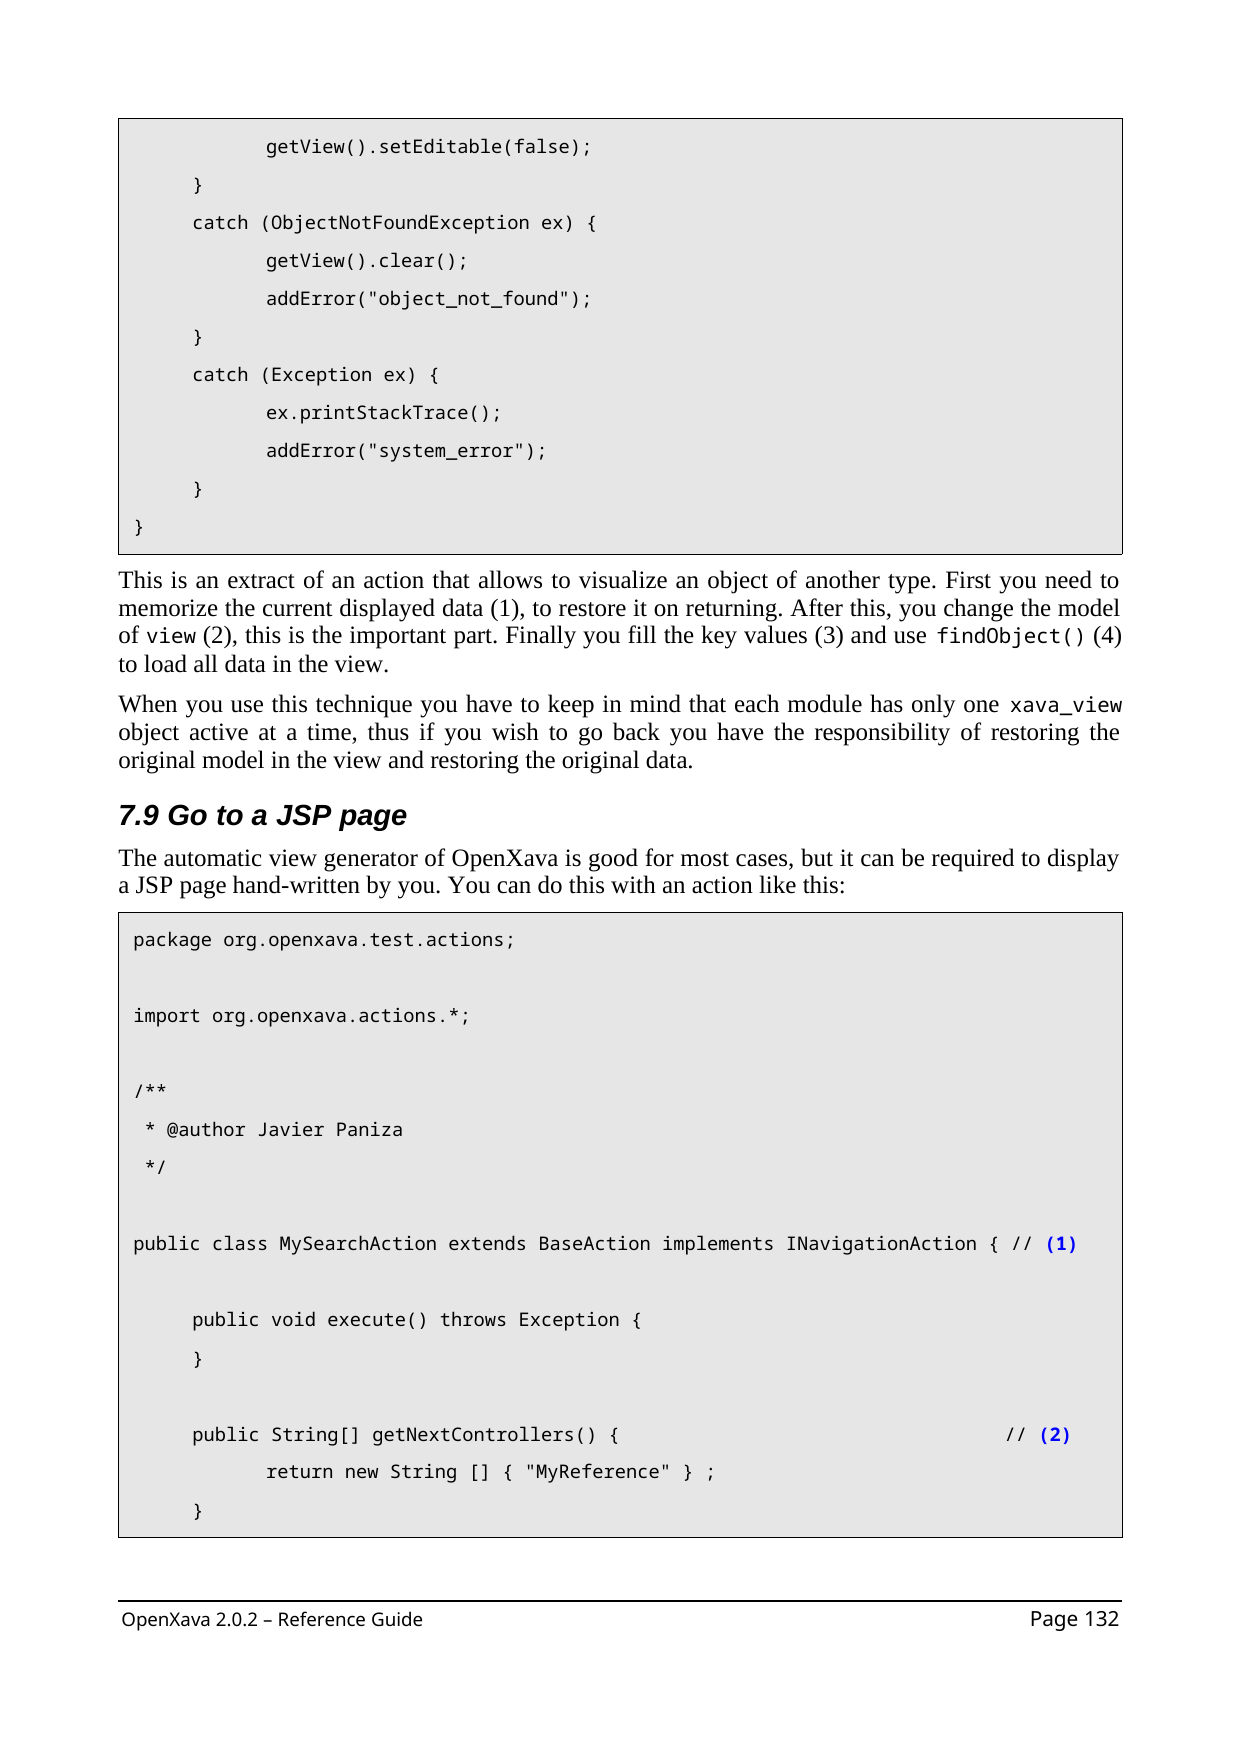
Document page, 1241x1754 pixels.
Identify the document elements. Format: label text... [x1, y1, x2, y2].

text /** [119, 1064, 1122, 1102]
text return new String [] { "MyReference" } ; [119, 1444, 1122, 1482]
text public void execute() throws Exception { [119, 1292, 1122, 1330]
text import org.openxava.actions.*; [119, 988, 1122, 1026]
text getView().setEditable(false); [119, 119, 1122, 156]
text } [119, 1330, 1122, 1368]
text catch (ObjectNotFoundException ex) { [119, 194, 1122, 232]
subtitle Go to a JSP page [118, 799, 1122, 831]
text getView().clear(); [119, 232, 1122, 270]
text When you use this technique you have to keep in mind that each module has only one xava_view object active at a time, thus if you wish to go back you have the responsibility of restoring the original model in the view and restoring the original data. [118, 690, 1122, 774]
text addError("object_not_found"); [119, 270, 1122, 308]
text } [119, 498, 1122, 554]
text } [119, 1482, 1122, 1537]
text ex.printStackTrace(); [119, 384, 1122, 422]
text public class MySearchAction extends BaseAction implements INavigationAction { // (1) [119, 1216, 1122, 1254]
text public String[] getNextControllers() { // (2) [119, 1406, 1122, 1444]
text } [119, 460, 1122, 498]
text This is an extract of an action that allows to visualize an object of another type. First you need to memorize the current displayed data (1), to restore it on returning. After this, you change the model of view (2), this is the important part. Finally you fill the key values (3) and use findObject() (4) to load all data in the view. [118, 566, 1122, 677]
text package org.openxava.test.actions; [119, 913, 1122, 950]
text */ [119, 1140, 1122, 1178]
text addError("system_error"); [119, 422, 1122, 460]
text } [119, 308, 1122, 346]
text The automatic view generator of OpenXava is good for most cases, but it can be required to display a JSP page hand-written by you. You can do this with an action like this: [118, 844, 1122, 899]
text } [119, 156, 1122, 194]
text catch (Exception ex) { [119, 346, 1122, 384]
text * @author Javier Paniza [119, 1102, 1122, 1140]
